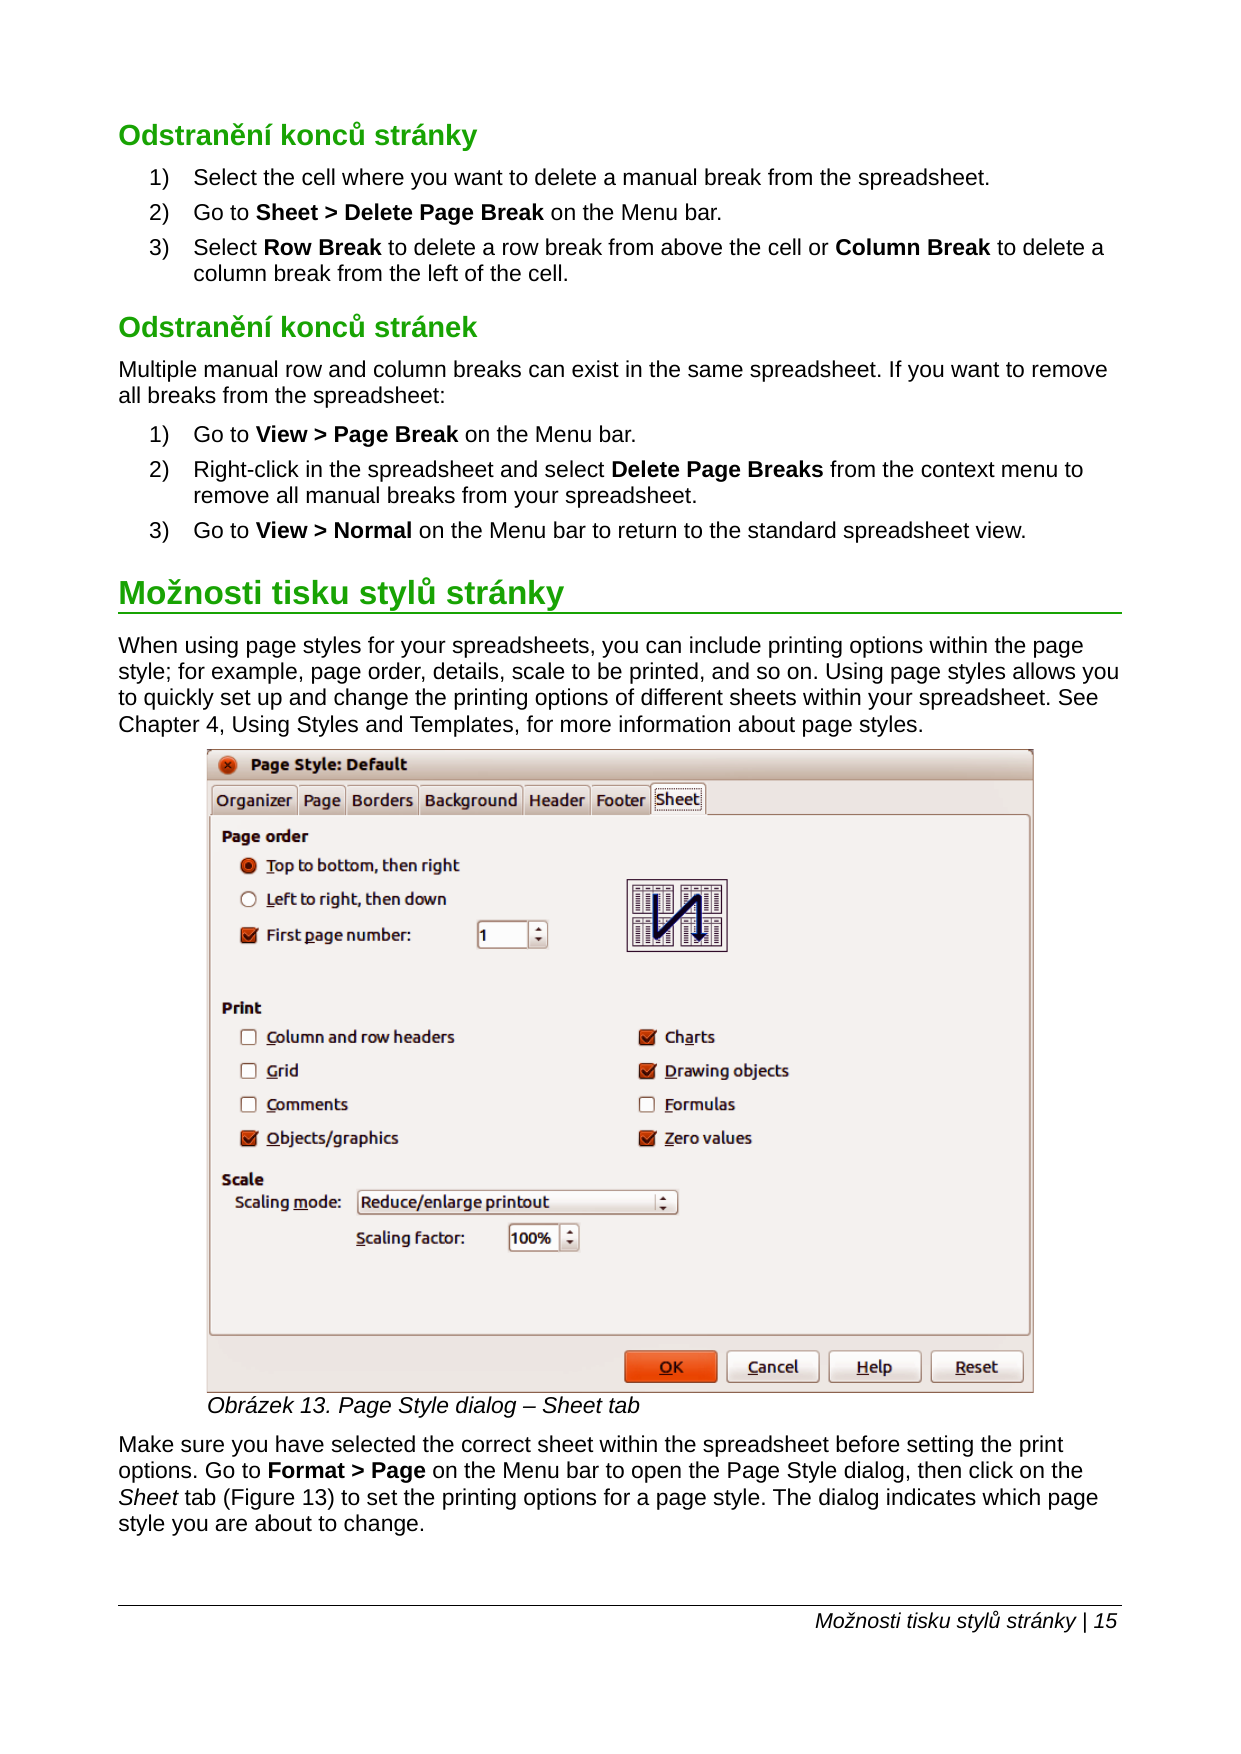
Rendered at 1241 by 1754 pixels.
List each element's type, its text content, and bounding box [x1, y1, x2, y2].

list Right-click in the spreadsheet and select Delete Page Breaks from the context menu to remove all manual breaks from your spreadsheet. [169, 456, 1122, 509]
list Go to View > Page Break on the Menu bar. [169, 421, 1122, 447]
text Multiple manual row and column breaks can exist in the same spreadsheet. If you want to remove all breaks from the spreadsheet: [118, 356, 1122, 408]
list Select Row Break to delete a row break from above the cell or Column Break to delete a column break from the left of the cell. [169, 234, 1122, 287]
subtitle Možnosti tisku stylů stránky [118, 573, 1122, 612]
list Go to View > Normal on the Menu bar to return to the standard spreadsheet view. [169, 517, 1122, 544]
picture [206, 749, 1034, 1393]
list Select the cell where you want to delete a manual break from the spreadsheet. [169, 163, 1122, 190]
subtitle Odstranění konců stránek [118, 310, 1122, 344]
subtitle Odstranění konců stránky [118, 118, 1122, 152]
text Obrázek 13. Page Style dialog – Sheet tab [207, 1393, 1033, 1419]
list Go to Sheet > Delete Page Break on the Menu bar. [169, 199, 1122, 225]
text Make sure you have selected the correct sheet within the spreadsheet before setting the print options. Go to Format > Page on the Menu bar to open the Page Style dialog, then click on the Sheet tab (Figure 13) to set the printing options for a page style. The dialog indicates which page style you are about to change. [118, 1431, 1122, 1536]
text When using page styles for your spreadsheets, you can include printing options within the page style; for example, page order, details, scale to be printed, and so on. Using page styles allows you to quickly set up and change the printing options of different sheets within your spreadsheet. See Chapter 4, Using Styles and Templates, for more information about page styles. [118, 632, 1122, 737]
